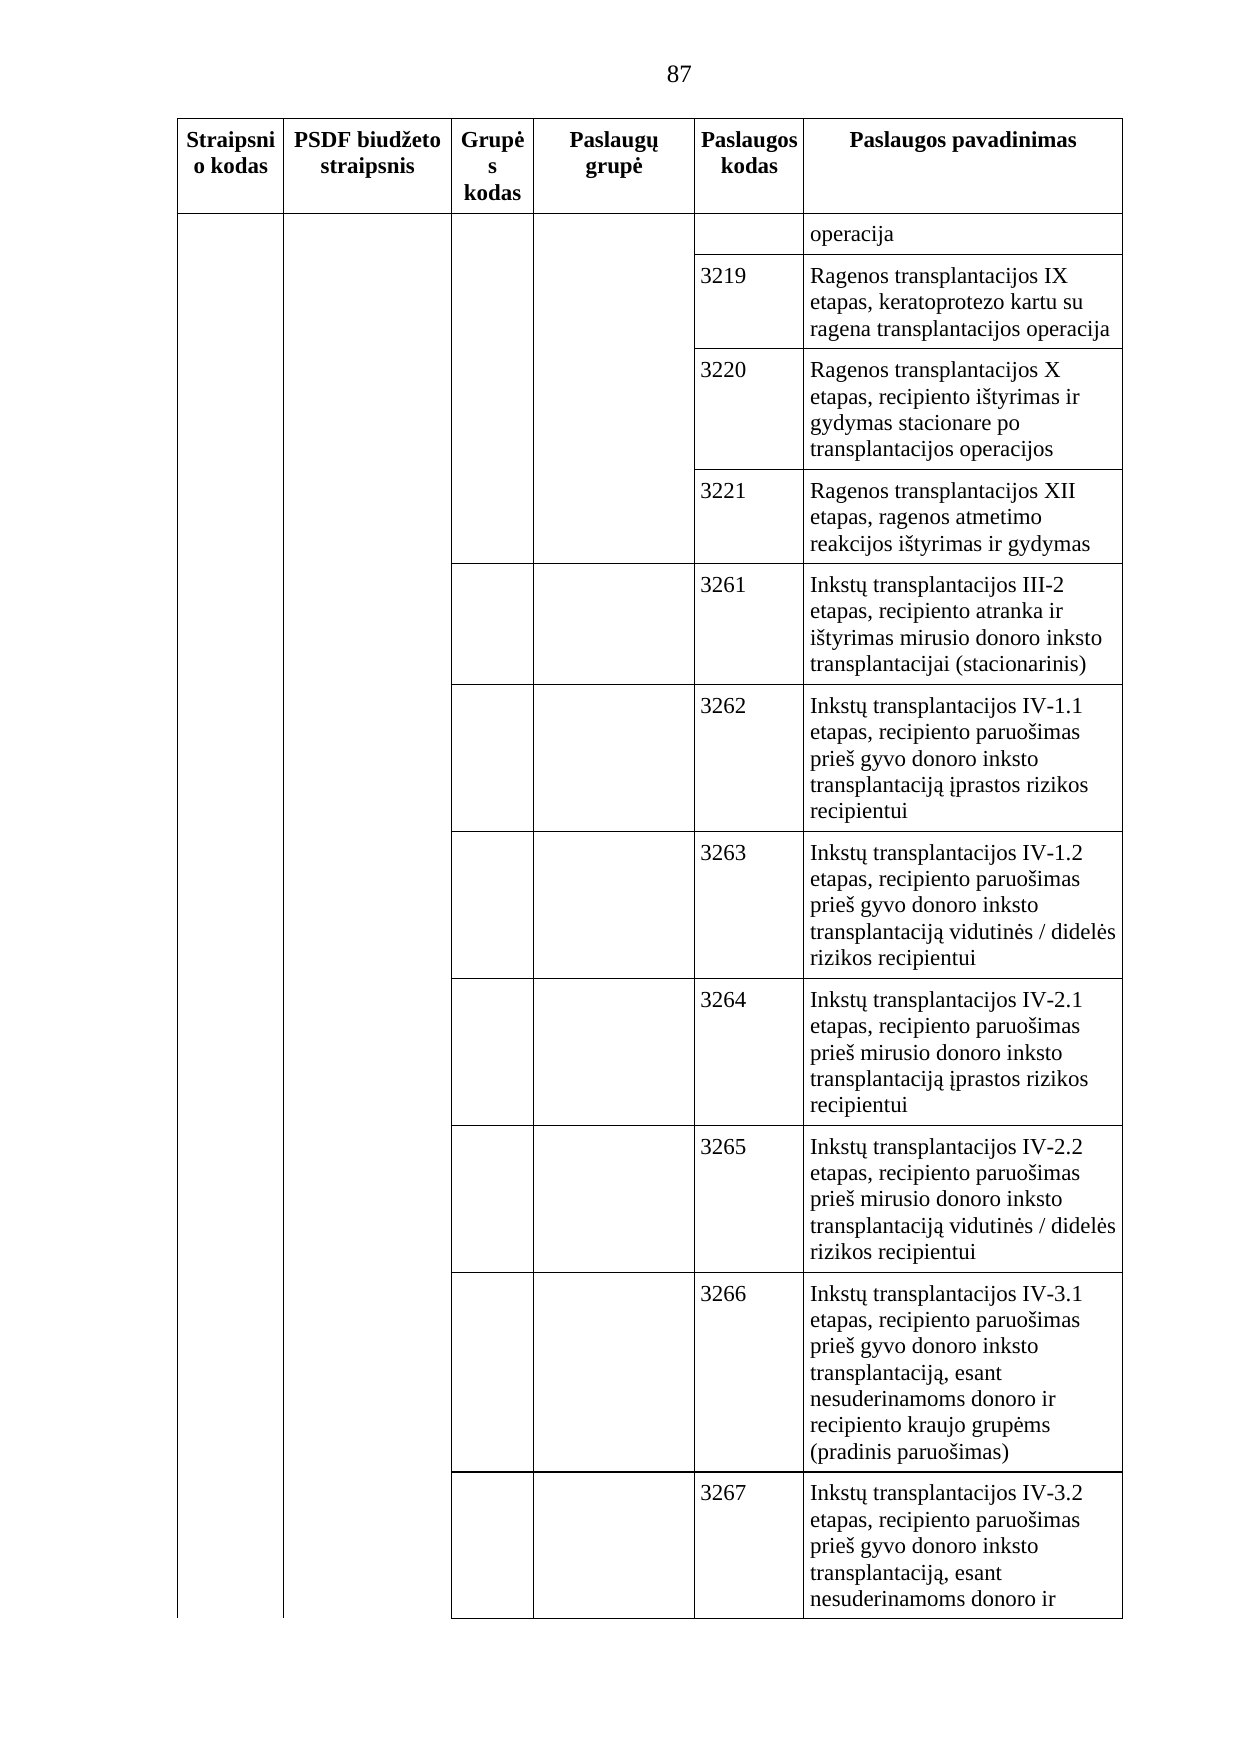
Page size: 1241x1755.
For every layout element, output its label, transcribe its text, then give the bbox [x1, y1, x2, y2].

table_cell [534, 564, 694, 684]
table_cell Inkstų transplantacijos IV-3.1 etapas, recipiento paruošimas prieš gyvo donoro inksto transplantaciją, esant nesuderinamoms donoro ir recipiento kraujo grupėms (pradinis paruošimas) [804, 1273, 1122, 1471]
table_cell 3265 [695, 1126, 803, 1272]
table_cell Ragenos transplantacijos X etapas, recipiento ištyrimas ir gydymas stacionare po transplantacijos operacijos [804, 349, 1122, 469]
table_cell Inkstų transplantacijos III-2 etapas, recipiento atranka ir ištyrimas mirusio donoro inksto transplantacijai (stacionarinis) [804, 564, 1122, 684]
table_cell [452, 1473, 533, 1618]
table_cell [534, 1126, 694, 1272]
table_cell 3266 [695, 1273, 803, 1471]
table_cell Inkstų transplantacijos IV-1.2 etapas, recipiento paruošimas prieš gyvo donoro inksto transplantaciją vidutinės / didelės rizikos recipientui [804, 832, 1122, 978]
table_header Paslaugos pavadinimas [804, 119, 1122, 212]
table_cell [178, 684, 283, 831]
table_cell [178, 469, 283, 563]
table_cell 3264 [695, 979, 803, 1125]
table_cell [534, 979, 694, 1125]
table_cell [178, 1471, 283, 1618]
table_cell 3263 [695, 832, 803, 978]
table_cell 3261 [695, 564, 803, 684]
table_header PSDF biudžeto straipsnis [284, 119, 451, 212]
table_cell Inkstų transplantacijos IV-2.1 etapas, recipiento paruošimas prieš mirusio donoro inksto transplantaciją įprastos rizikos recipientui [804, 979, 1122, 1125]
table_cell [284, 1125, 451, 1272]
table_cell 3219 [695, 255, 803, 348]
table_cell [284, 469, 451, 563]
table_cell [452, 832, 533, 978]
table_cell [178, 1272, 283, 1471]
table_cell [534, 214, 694, 563]
table_cell 3267 [695, 1473, 803, 1618]
table_cell [178, 978, 283, 1125]
table_cell [178, 254, 283, 348]
table_cell 3221 [695, 470, 803, 563]
table_cell Inkstų transplantacijos IV-3.2 etapas, recipiento paruošimas prieš gyvo donoro inksto transplantaciją, esant nesuderinamoms donoro ir [804, 1473, 1122, 1618]
table_cell [178, 348, 283, 469]
table_cell [178, 1125, 283, 1272]
table_cell Ragenos transplantacijos IX etapas, keratoprotezo kartu su ragena transplantacijos operacija [804, 255, 1122, 348]
table_header Grupės kodas [452, 119, 533, 212]
table_cell [452, 1126, 533, 1272]
table_cell [284, 1272, 451, 1471]
table_header Paslaugų grupė [534, 119, 694, 212]
table_cell [284, 1471, 451, 1618]
table_cell [695, 214, 803, 254]
table_cell 3220 [695, 349, 803, 469]
table_cell [284, 214, 451, 254]
table_cell Inkstų transplantacijos IV-2.2 etapas, recipiento paruošimas prieš mirusio donoro inksto transplantaciją vidutinės / didelės rizikos recipientui [804, 1126, 1122, 1272]
table_cell Inkstų transplantacijos IV-1.1 etapas, recipiento paruošimas prieš gyvo donoro inksto transplantaciją įprastos rizikos recipientui [804, 685, 1122, 831]
table_cell [534, 832, 694, 978]
table_cell [452, 1273, 533, 1471]
table_cell [284, 254, 451, 348]
table_cell [284, 831, 451, 978]
table_cell [178, 563, 283, 684]
table_cell [452, 979, 533, 1125]
table_cell [284, 684, 451, 831]
table_cell [284, 978, 451, 1125]
table_cell [534, 1473, 694, 1618]
table_cell [452, 685, 533, 831]
table_cell [178, 831, 283, 978]
table_cell [534, 1273, 694, 1471]
table_cell [452, 214, 533, 563]
table_header Paslaugos kodas [695, 119, 803, 212]
table_cell [284, 348, 451, 469]
table_cell 3262 [695, 685, 803, 831]
table_cell operacija [804, 214, 1122, 254]
table_cell Ragenos transplantacijos XII etapas, ragenos atmetimo reakcijos ištyrimas ir gydymas [804, 470, 1122, 563]
table_cell [534, 685, 694, 831]
table_cell [284, 563, 451, 684]
table_header Straipsnio kodas [178, 119, 283, 212]
table_cell [452, 564, 533, 684]
table_cell [178, 214, 283, 254]
